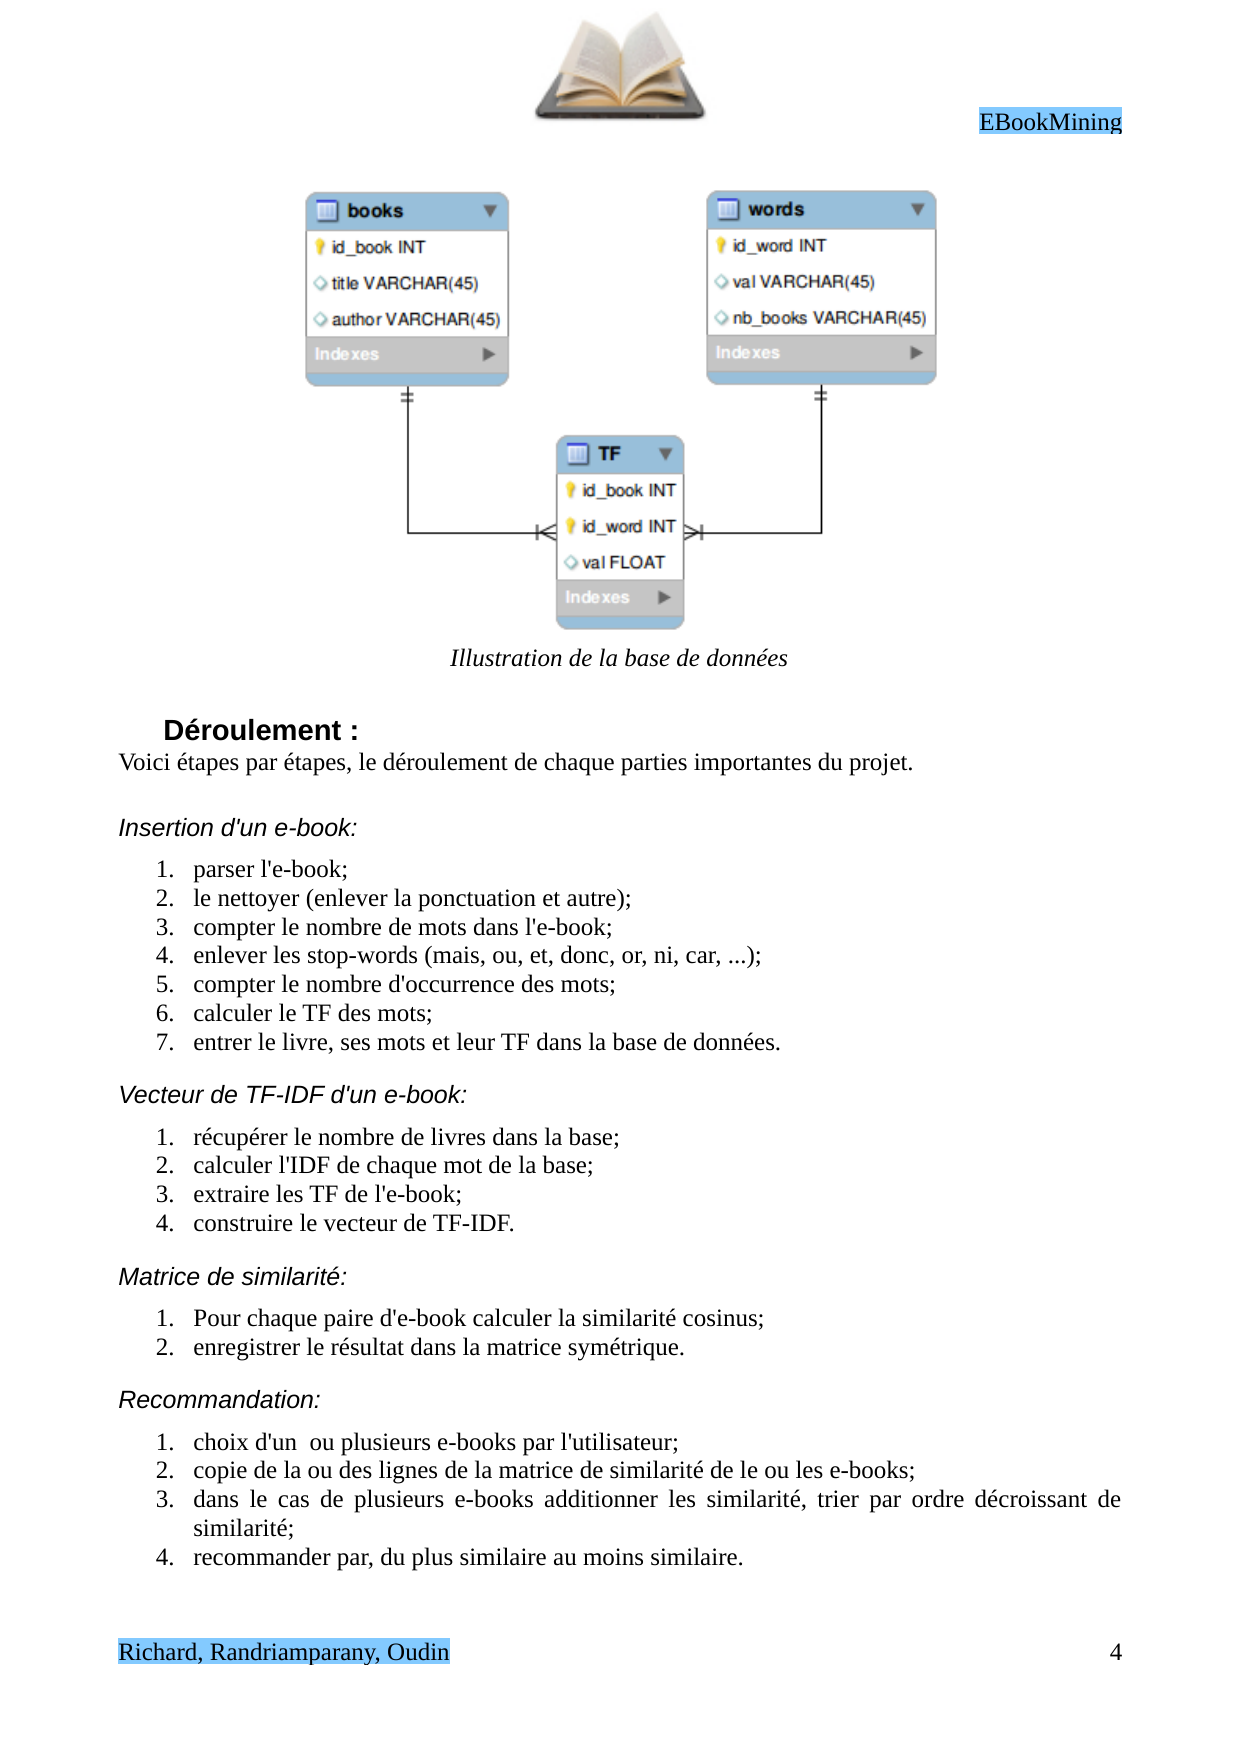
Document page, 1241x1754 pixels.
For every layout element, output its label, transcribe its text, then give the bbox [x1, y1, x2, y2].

subtitle Matrice de similarité: [118, 1262, 1122, 1291]
subtitle Recommandation: [118, 1386, 1122, 1414]
list compter le nombre d'occurrence des mots; [156, 969, 1122, 998]
picture [516, 8, 725, 140]
list entrer le livre, ses mots et leur TF dans la base de données. [156, 1027, 1122, 1056]
list compter le nombre de mots dans l'e-book; [156, 912, 1122, 941]
list enlever les stop-words (mais, ou, et, donc, or, ni, car, ...); [156, 941, 1122, 969]
list le nettoyer (enlever la ponctuation et autre); [156, 883, 1122, 912]
list récupérer le nombre de livres dans la base; [156, 1122, 1122, 1151]
subtitle Vecteur de TF-IDF d'un e-book: [118, 1081, 1122, 1109]
list enregistrer le résultat dans la matrice symétrique. [156, 1332, 1122, 1361]
list copie de la ou des lignes de la matrice de similarité de le ou les e-books; [156, 1456, 1122, 1484]
list parser l'e-book; [156, 854, 1122, 883]
subtitle Déroulement : [118, 713, 1122, 747]
list Pour chaque paire d'e-book calculer la similarité cosinus; [156, 1303, 1122, 1332]
list choix d'un ou plusieurs e-books par l'utilisateur; [156, 1427, 1122, 1456]
list construire le vecteur de TF-IDF. [156, 1208, 1122, 1237]
list calculer le TF des mots; [156, 998, 1122, 1027]
subtitle Insertion d'un e-book: [118, 813, 1122, 842]
list extraire les TF de l'e-book; [156, 1179, 1122, 1208]
picture [290, 176, 951, 644]
list calculer l'IDF de chaque mot de la base; [156, 1151, 1122, 1179]
text Voici étapes par étapes, le déroulement de chaque parties importantes du projet. [118, 747, 1122, 776]
text Illustration de la base de données [290, 644, 950, 672]
list recommander par, du plus similaire au moins similaire. [156, 1542, 1122, 1571]
list dans le cas de plusieurs e-books additionner les similarité, trier par ordre décroissant de similarité; [156, 1484, 1122, 1542]
